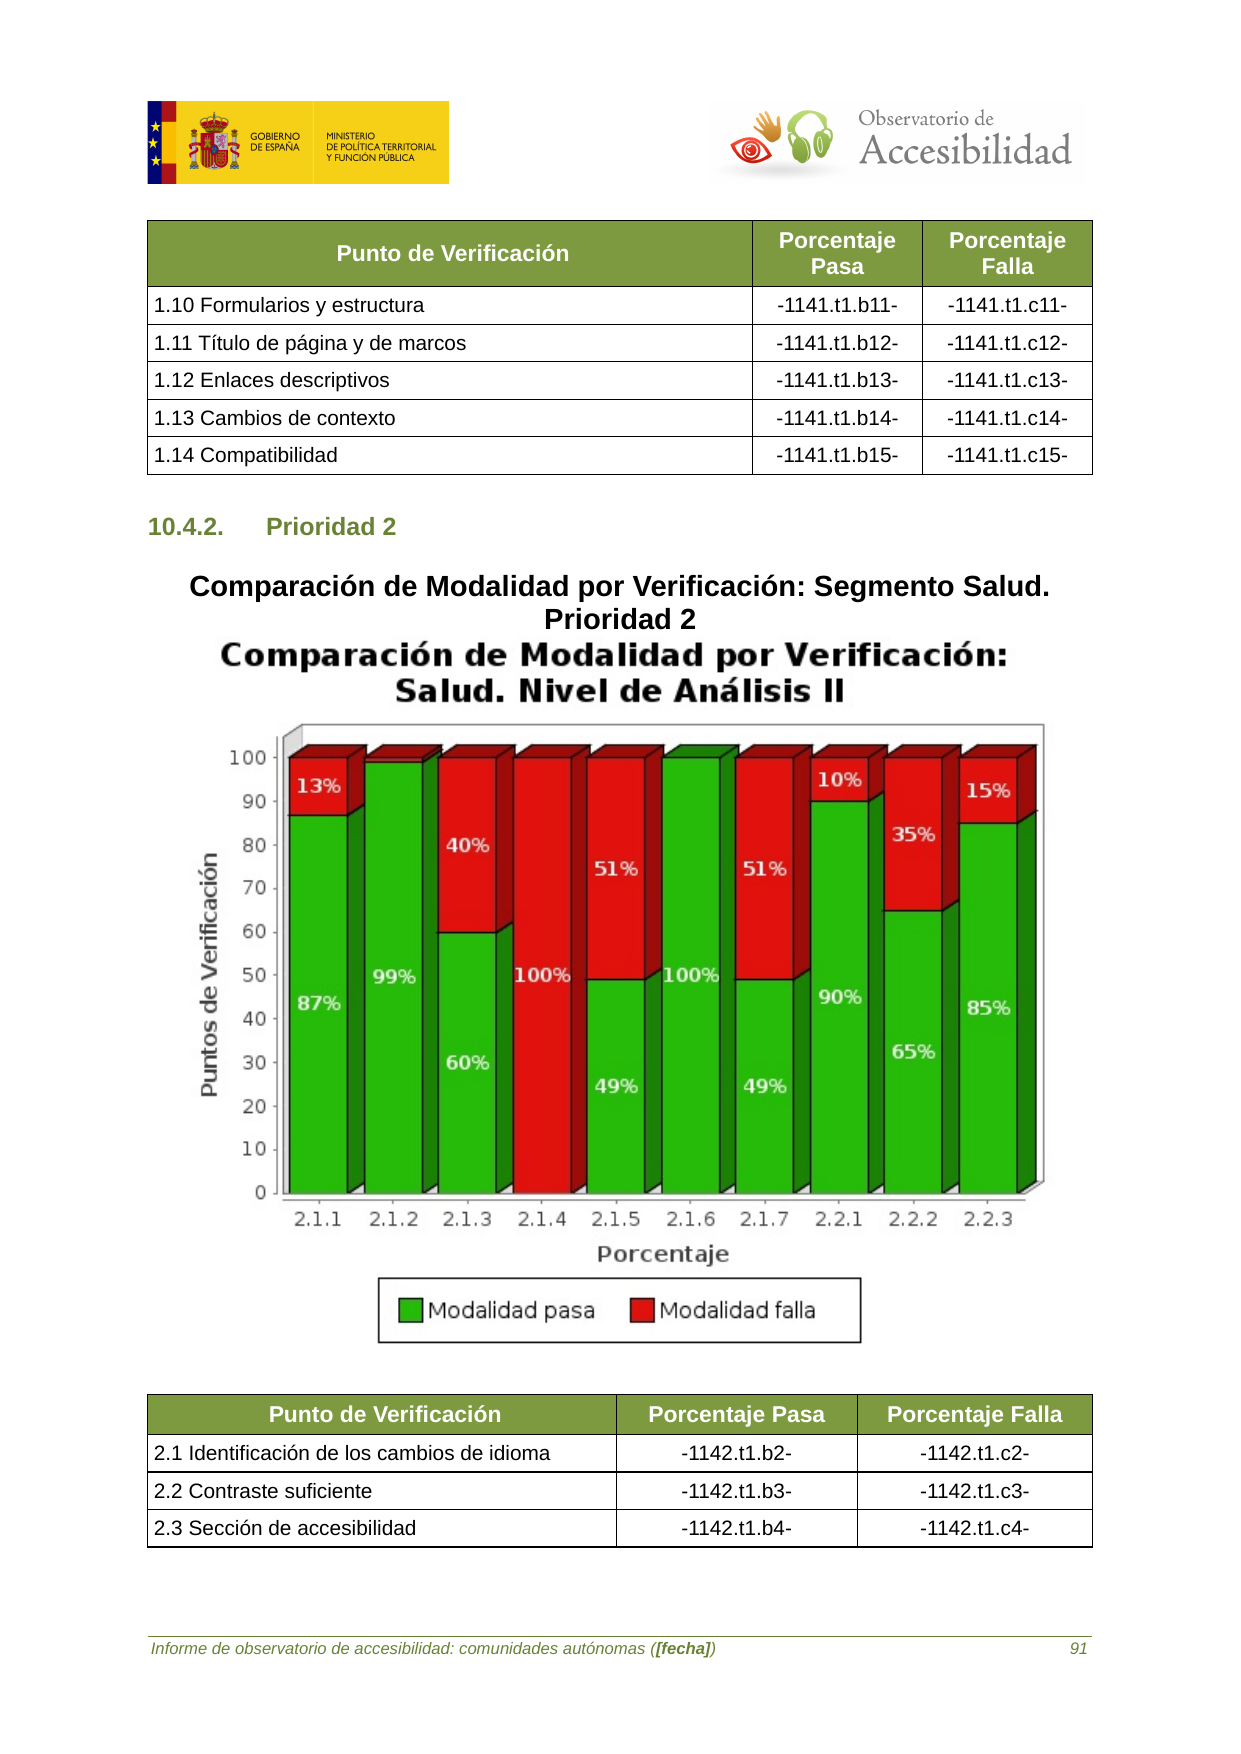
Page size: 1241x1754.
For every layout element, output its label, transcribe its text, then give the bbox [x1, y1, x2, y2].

table_cell -1141.t1.b12- [753, 325, 922, 361]
table_header Porcentaje Falla [858, 1395, 1092, 1434]
table_cell -1142.t1.c2- [858, 1435, 1092, 1471]
table_cell -1141.t1.c13- [923, 362, 1092, 398]
table_cell 1.10 Formularios y estructura [148, 287, 752, 323]
table_cell -1142.t1.b4- [617, 1510, 857, 1546]
table_cell -1141.t1.c15- [923, 437, 1092, 473]
text Comparación de Modalidad por Verificación: Segmento Salud. Prioridad 2 [148, 568, 1092, 636]
table_header Punto de Verificación [148, 221, 752, 286]
table_cell 1.13 Cambios de contexto [148, 400, 752, 436]
table_cell 2.2 Contraste suficiente [148, 1473, 616, 1509]
table_cell -1141.t1.c12- [923, 325, 1092, 361]
table_cell -1141.t1.b13- [753, 362, 922, 398]
table_cell 1.12 Enlaces descriptivos [148, 362, 752, 398]
table_cell 2.1 Identificación de los cambios de idioma [148, 1435, 616, 1471]
table_cell -1142.t1.c3- [858, 1473, 1092, 1509]
table_cell -1141.t1.c14- [923, 400, 1092, 436]
table_cell -1141.t1.b11- [753, 287, 922, 323]
table_cell -1142.t1.c4- [858, 1510, 1092, 1546]
picture [178, 635, 1062, 1345]
table_header Punto de Verificación [148, 1395, 616, 1434]
table_cell 1.11 Título de página y de marcos [148, 325, 752, 361]
table_cell -1142.t1.b3- [617, 1473, 857, 1509]
table_cell -1142.t1.b2- [617, 1435, 857, 1471]
table_cell 2.3 Sección de accesibilidad [148, 1510, 616, 1546]
table_header Porcentaje Falla [923, 221, 1092, 286]
table_header Porcentaje Pasa [753, 221, 922, 286]
picture [710, 101, 1086, 184]
table_cell -1141.t1.b14- [753, 400, 922, 436]
subtitle Prioridad 2 [148, 512, 1092, 541]
table_cell -1141.t1.c11- [923, 287, 1092, 323]
picture [147, 101, 450, 184]
table_header Porcentaje Pasa [617, 1395, 857, 1434]
table_cell -1141.t1.b15- [753, 437, 922, 473]
table_cell 1.14 Compatibilidad [148, 437, 752, 473]
